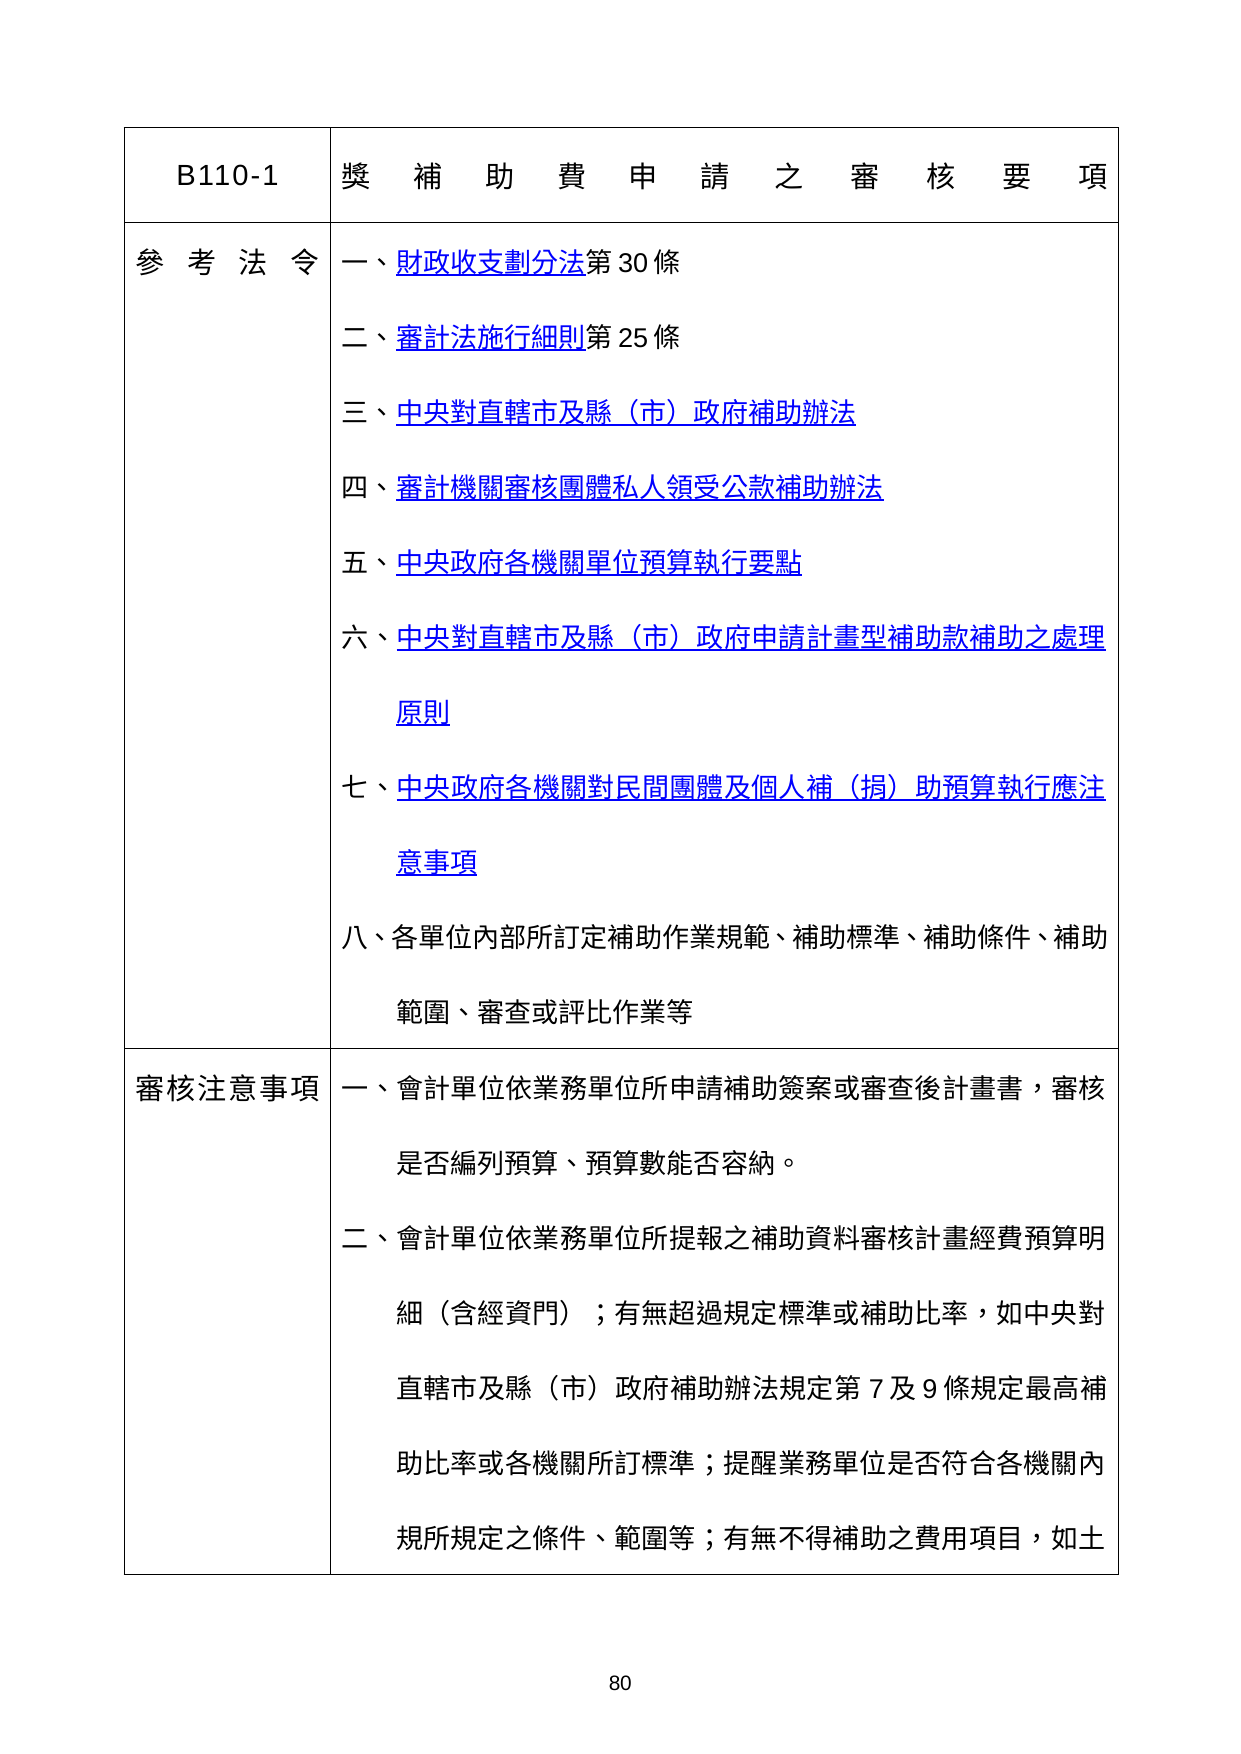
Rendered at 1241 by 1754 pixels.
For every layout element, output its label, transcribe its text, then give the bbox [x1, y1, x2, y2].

table_cell 一、財政收支劃分法第30條 二、審計法施行細則第25條 三、中央對直轄市及縣（市）政府補助辦法 四、審計機關審核團體私人領受公款補助辦法 五、中央政府各機關單位預算執行要點 六、中央對直轄市及縣（市）政府申請計畫型補助款補助之處理原則 七、中央政府各機關對民間團體及個人補（捐）助預算執行應注意事項 八、各單位內部所訂定補助作業規範、補助標準、補助條件、補助範圍、審查或評比作業等 [331, 223, 1118, 1048]
table_cell B110-1 [125, 128, 330, 222]
table_cell 審核注意事項 [125, 1049, 330, 1574]
table_cell 一、會計單位依業務單位所申請補助簽案或審查後計畫書，審核是否編列預算、預算數能否容納。 二、會計單位依業務單位所提報之補助資料審核計畫經費預算明細（含經資門）；有無超過規定標準或補助比率，如中央對直轄市及縣（市）政府補助辦法規定第7及9條規定最高補助比率或各機關所訂標準；提醒業務單位是否符合各機關內規所規定之條件、範圍等；有無不得補助之費用項目，如土 [331, 1049, 1118, 1574]
table_cell 參考法令 [125, 223, 330, 1048]
table_cell 獎補助費申請之審核要項 [331, 128, 1118, 222]
